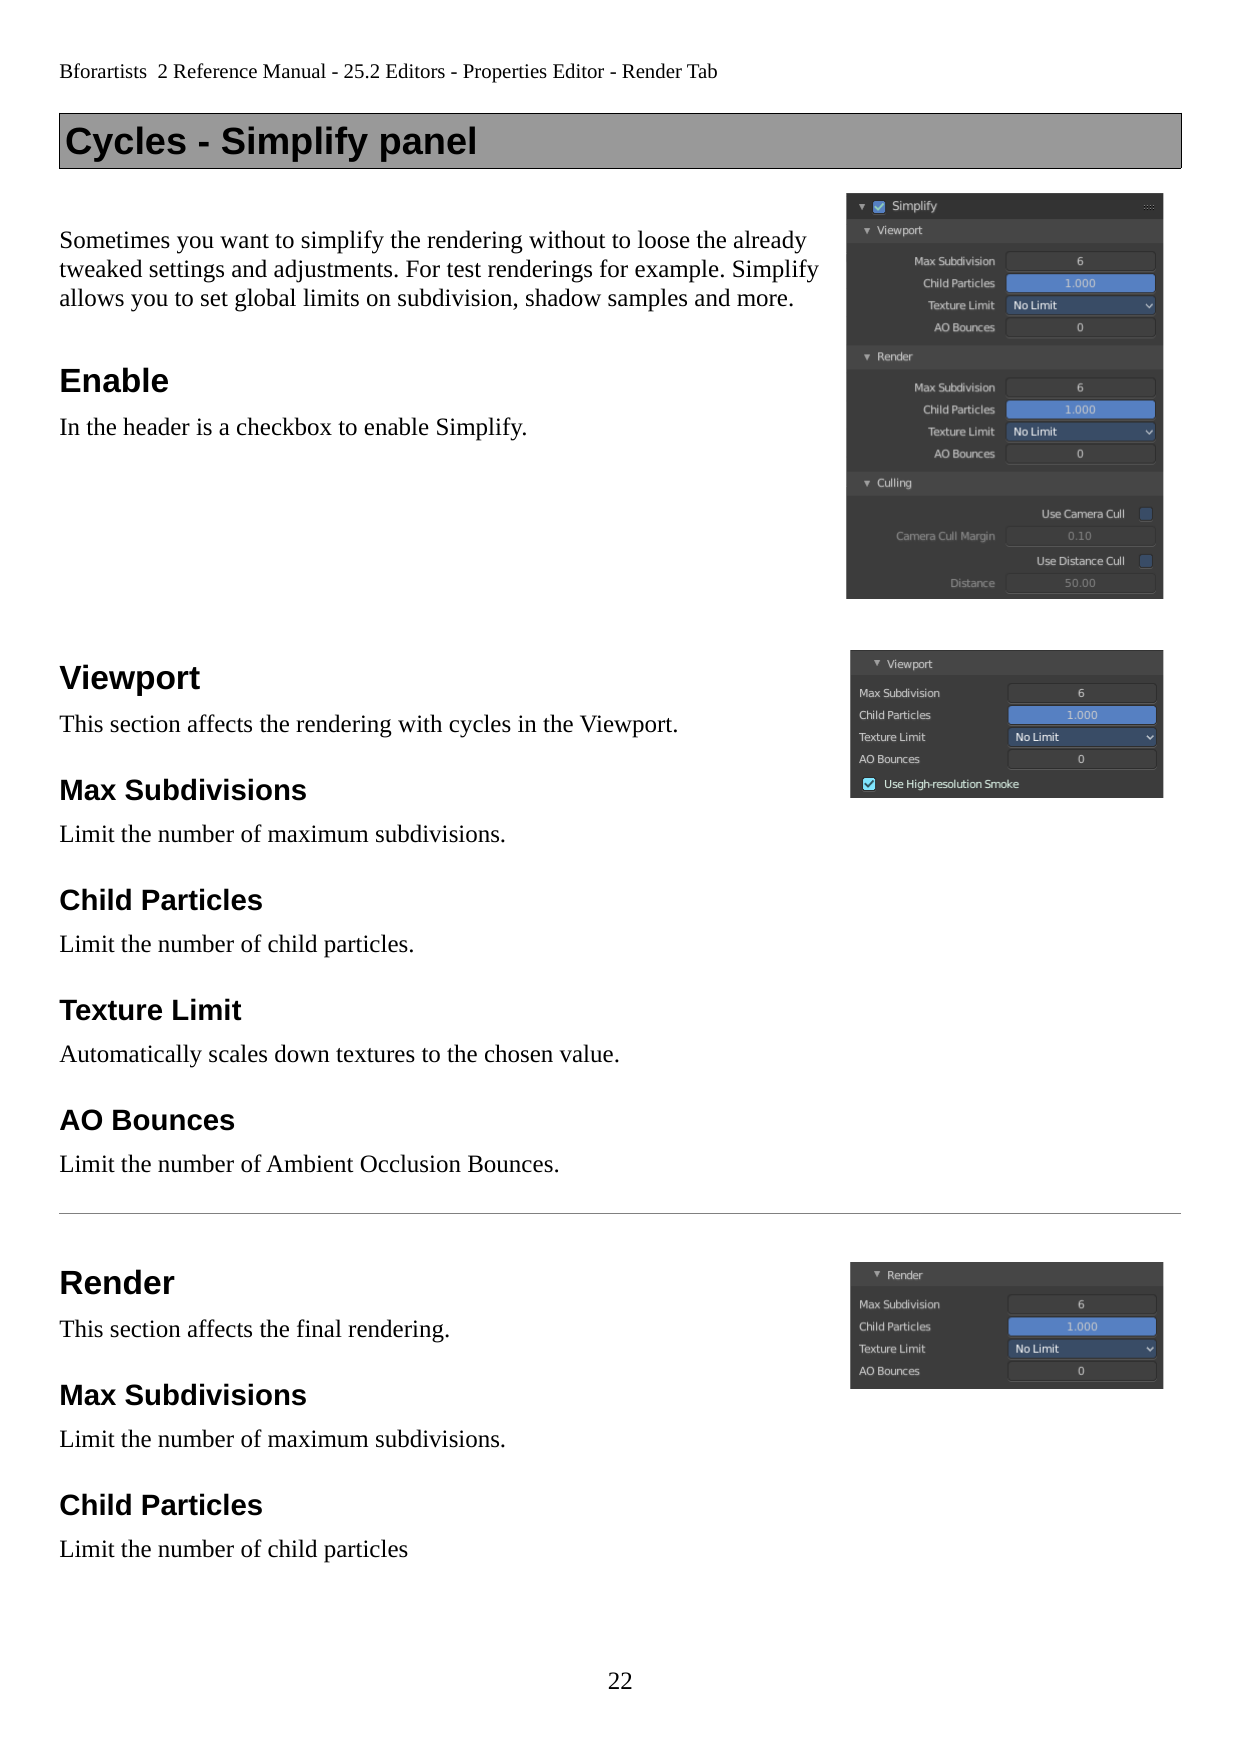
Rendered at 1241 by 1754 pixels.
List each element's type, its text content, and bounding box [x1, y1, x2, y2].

text This section affects the rendering with cycles in the Viewport. [59, 709, 850, 738]
text Limit the number of child particles [59, 1534, 1181, 1563]
subtitle Viewport [59, 658, 850, 697]
subtitle [1164, 361, 1181, 400]
subtitle [1164, 1263, 1181, 1302]
picture [850, 650, 1164, 798]
table_header Cycles - Simplify panel [60, 114, 1181, 168]
text This section affects the final rendering. [59, 1314, 850, 1343]
subtitle Child Particles [59, 883, 1181, 917]
picture [846, 193, 1164, 599]
text Limit the number of Ambient Occlusion Bounces. [59, 1149, 1181, 1178]
subtitle Max Subdivisions [59, 773, 1181, 807]
subtitle AO Bounces [59, 1103, 1181, 1136]
picture [850, 1262, 1164, 1389]
text Automatically scales down textures to the chosen value. [59, 1039, 1181, 1068]
text Limit the number of child particles. [59, 929, 1181, 958]
subtitle Child Particles [59, 1488, 1181, 1521]
subtitle Render [59, 1263, 850, 1302]
subtitle Enable [59, 361, 846, 400]
subtitle [1164, 658, 1181, 697]
text In the header is a checkbox to enable Simplify. [59, 412, 846, 441]
text Sometimes you want to simplify the rendering without to loose the already tweaked settings and adjustments. For test renderings for example. Simplify allows you to set global limits on subdivision, shadow samples and more. [59, 225, 846, 312]
text Limit the number of maximum subdivisions. [59, 819, 1181, 848]
text Limit the number of maximum subdivisions. [59, 1424, 1181, 1453]
subtitle Max Subdivisions [59, 1378, 1181, 1412]
subtitle Texture Limit [59, 993, 1181, 1027]
